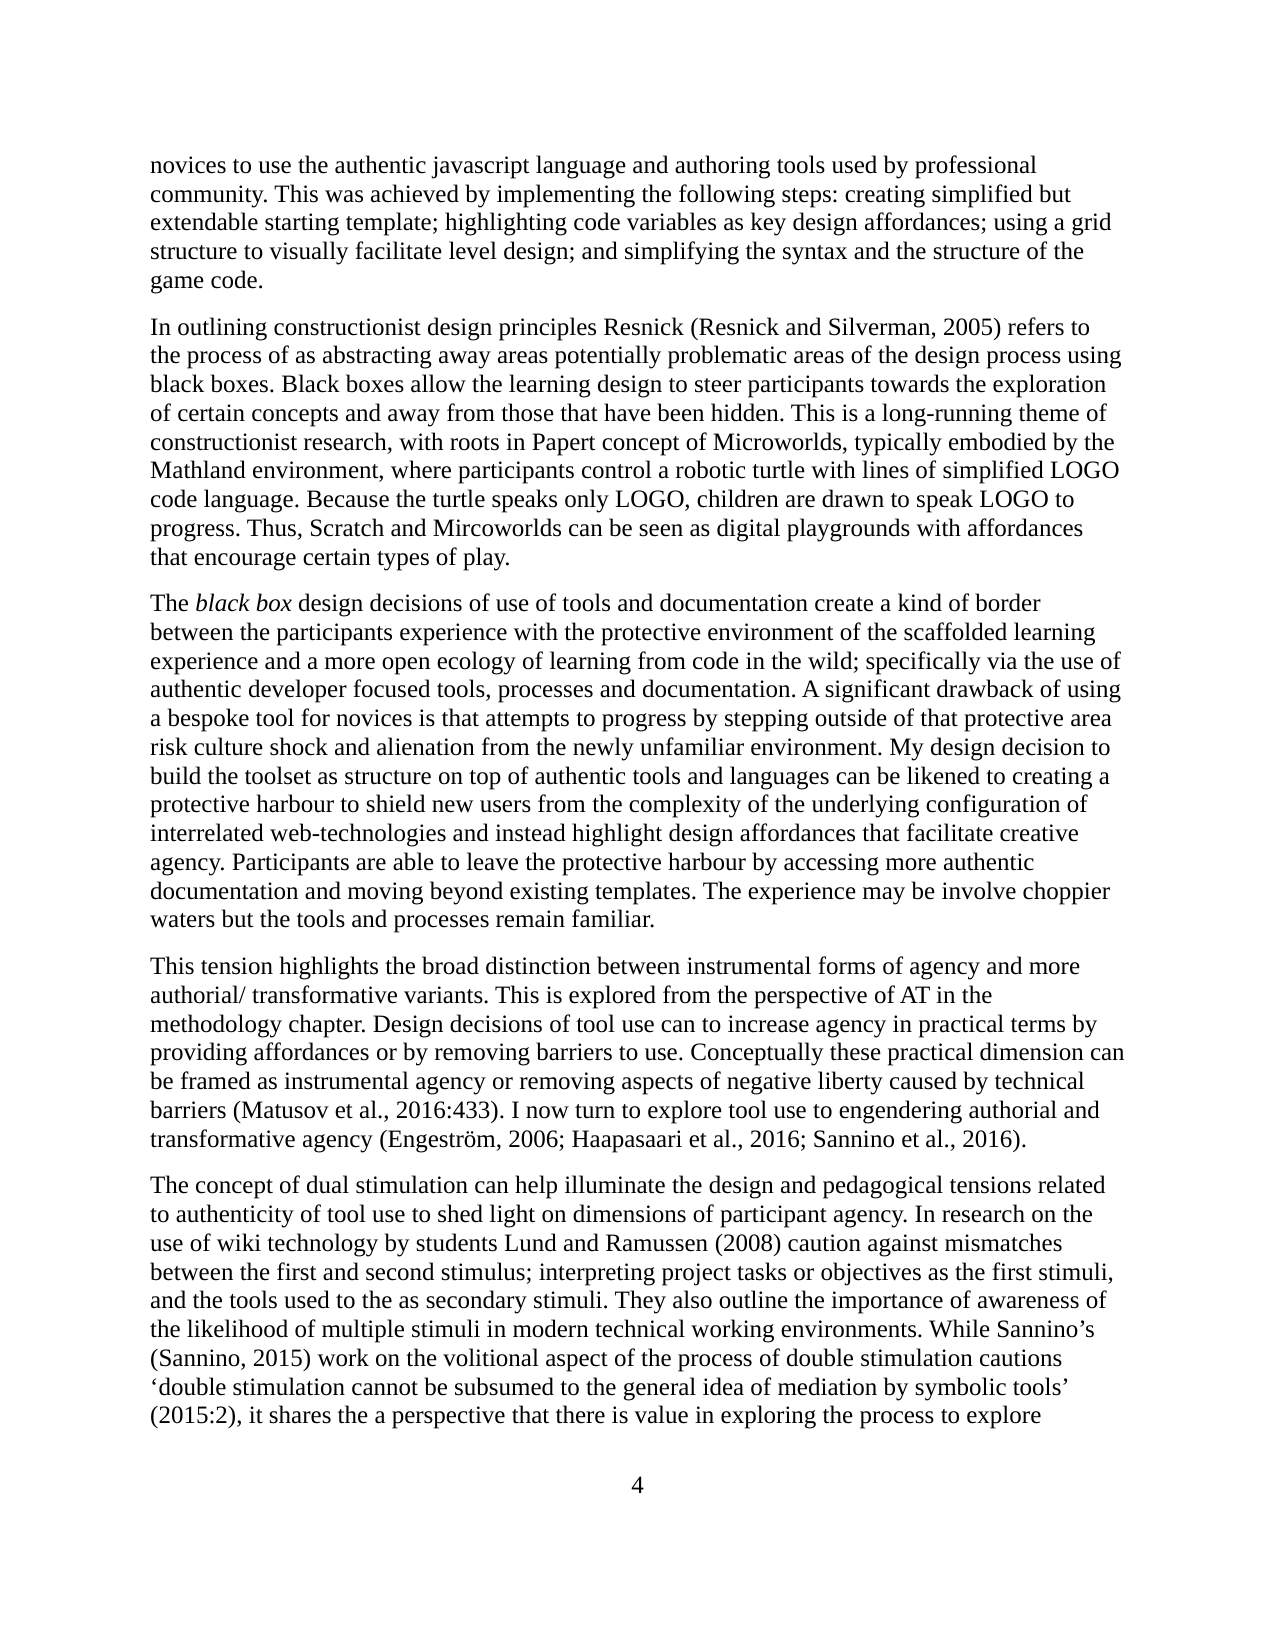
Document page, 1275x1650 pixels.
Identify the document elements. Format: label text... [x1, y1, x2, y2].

text In outlining constructionist design principles Resnick (Resnick and Silverman, 2005) refers to the process of as abstracting away areas potentially problematic areas of the design process using black boxes. Black boxes allow the learning design to steer participants towards the exploration of certain concepts and away from those that have been hidden. This is a long-running theme of constructionist research, with roots in Papert concept of Microworlds, typically embodied by the Mathland environment, where participants control a robotic turtle with lines of simplified LOGO code language. Because the turtle speaks only LOGO, children are drawn to speak LOGO to progress. Thus, Scratch and Mircoworlds can be seen as digital playgrounds with affordances that encourage certain types of play. [150, 312, 1125, 570]
text novices to use the authentic javascript language and authoring tools used by professional community. This was achieved by implementing the following steps: creating simplified but extendable starting template; highlighting code variables as key design affordances; using a grid structure to visually facilitate level design; and simplifying the syntax and the structure of the game code. [150, 150, 1125, 294]
text This tension highlights the broad distinction between instrumental forms of agency and more authorial/ transformative variants. This is explored from the perspective of AT in the methodology chapter. Design decisions of tool use can to increase agency in practical terms by providing affordances or by removing barriers to use. Conceptually these practical dimension can be framed as instrumental agency or removing aspects of negative liberty caused by technical barriers (Matusov et al., 2016:433). I now turn to explore tool use to engendering authorial and transformative agency (Engeström, 2006; Haapasaari et al., 2016; Sannino et al., 2016). [150, 951, 1125, 1152]
text The black box design decisions of use of tools and documentation create a kind of border between the participants experience with the protective environment of the scaffolded learning experience and a more open ecology of learning from code in the wild; specifically via the use of authentic developer focused tools, processes and documentation. A significant drawback of using a bespoke tool for novices is that attempts to progress by stepping outside of that protective area risk culture shock and alienation from the newly unfamiliar environment. My design decision to build the toolset as structure on top of authentic tools and languages can be likened to creating a protective harbour to shield new users from the complexity of the underlying configuration of interrelated web-technologies and instead highlight design affordances that facilitate creative agency. Participants are able to leave the protective harbour by accessing more authentic documentation and moving beyond existing templates. The experience may be involve choppier waters but the tools and processes remain familiar. [150, 588, 1125, 933]
text The concept of dual stimulation can help illuminate the design and pedagogical tensions related to authenticity of tool use to shed light on dimensions of participant agency. In research on the use of wiki technology by students Lund and Ramussen (2008) caution against mismatches between the first and second stimulus; interpreting project tasks or objectives as the first stimuli, and the tools used to the as secondary stimuli. They also outline the importance of awareness of the likelihood of multiple stimuli in modern technical working environments. While Sannino’s (Sannino, 2015) work on the volitional aspect of the process of double stimulation cautions ‘double stimulation cannot be subsumed to the general idea of mediation by symbolic tools’ (2015:2), it shares the a perspective that there is value in exploring the process to explore [150, 1170, 1125, 1429]
